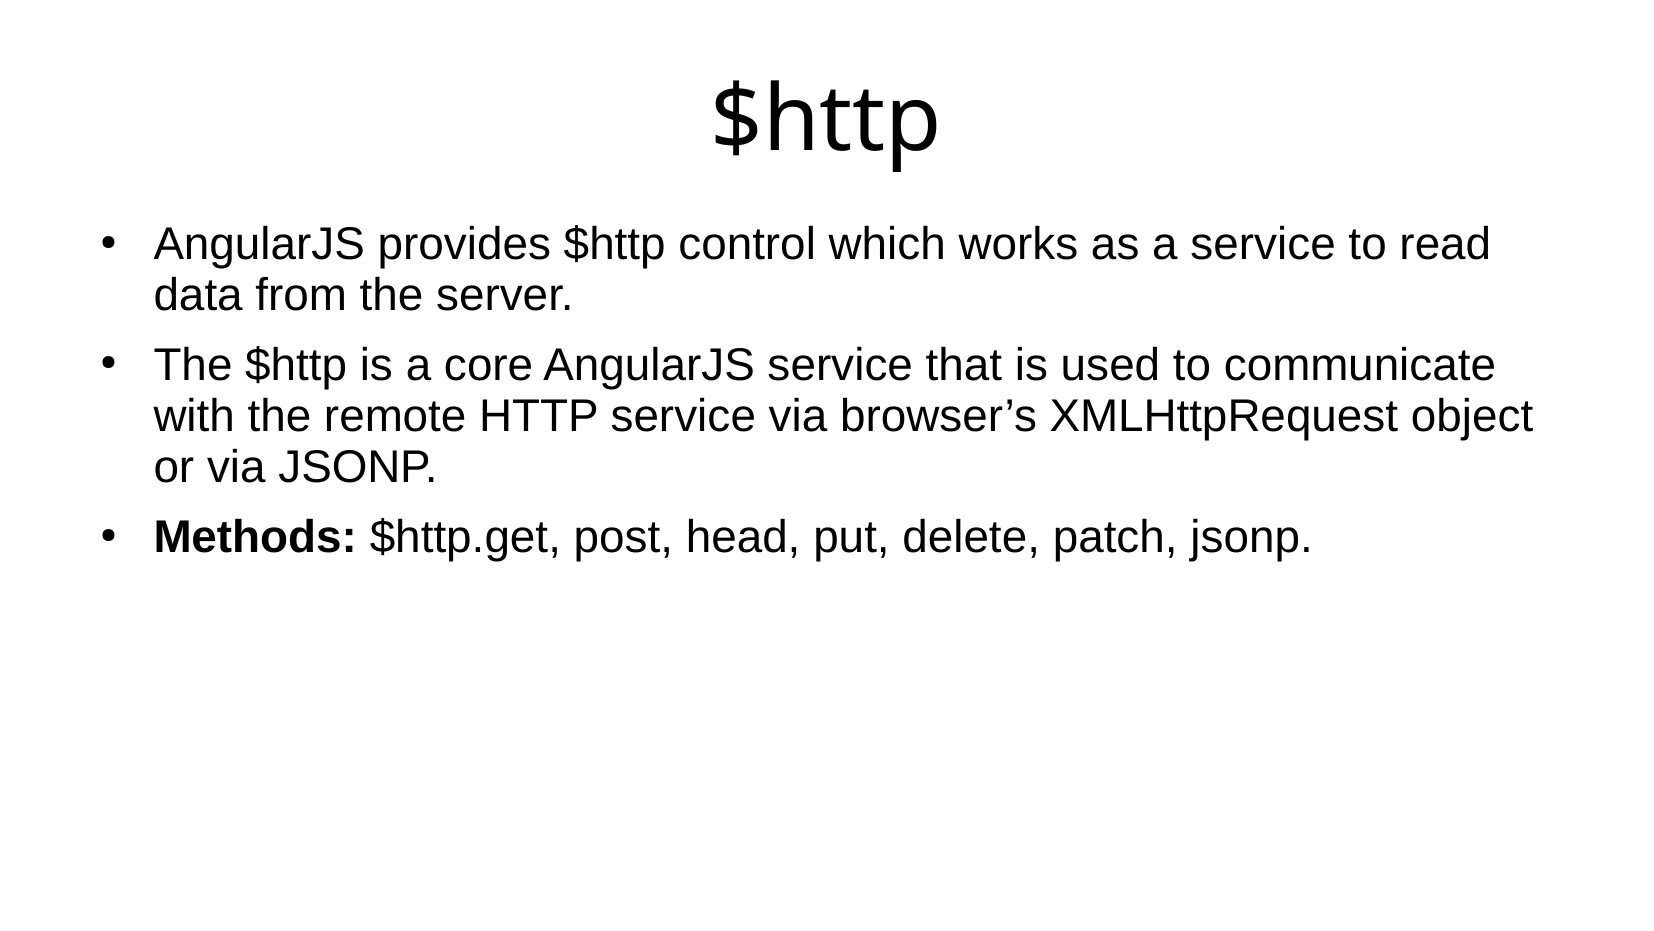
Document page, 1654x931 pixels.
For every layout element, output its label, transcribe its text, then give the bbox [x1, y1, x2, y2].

list AngularJS provides $http control which works as a service to read data from the server. The $http is a core AngularJS service that is used to communicate with the remote HTTP service via browser’s XMLHttpRequest object or via JSONP. Methods: $http.get, post, head, put, delete, patch, jsonp. [82, 217, 1571, 757]
title $http [82, 37, 1571, 193]
